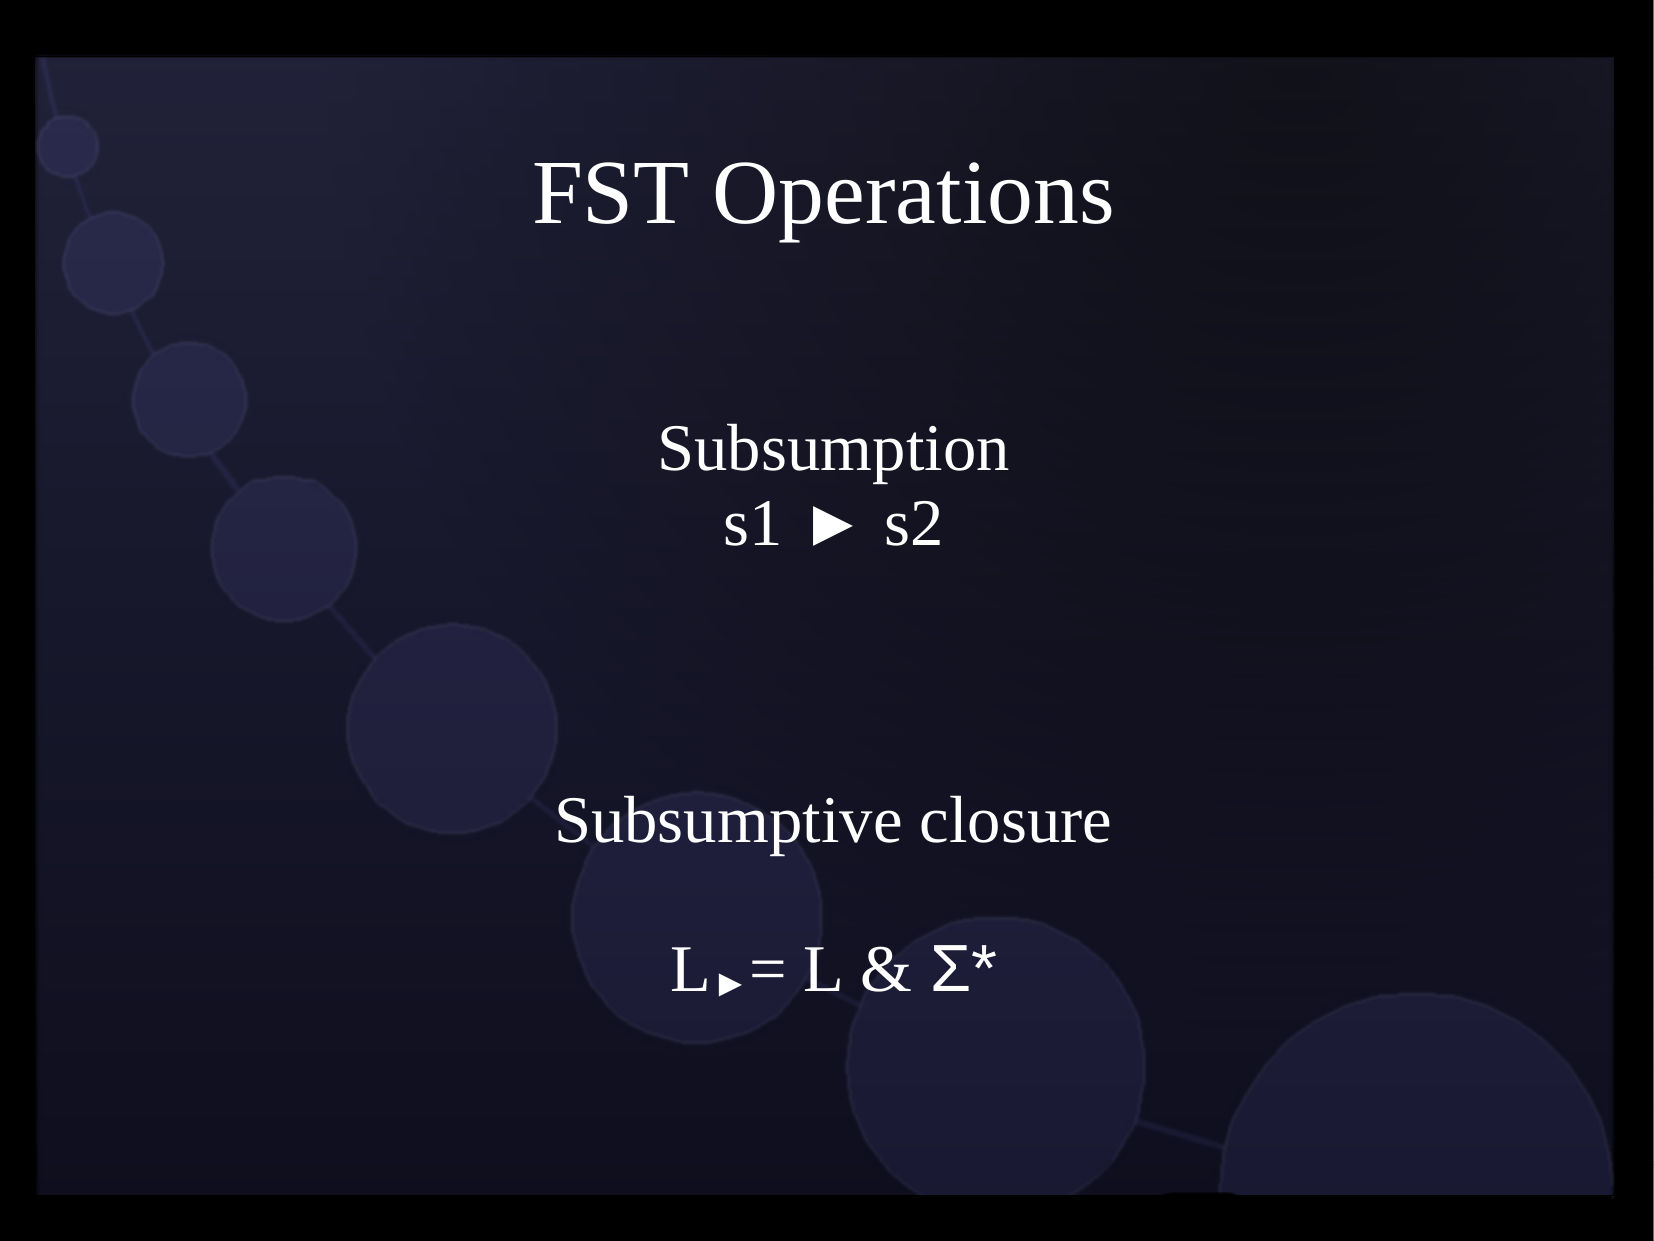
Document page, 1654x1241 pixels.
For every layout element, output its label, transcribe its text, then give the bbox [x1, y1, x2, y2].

subtitle Subsumption s1 ► s2 Subsumptive closure L►= L & Σ* [110, 309, 1523, 1108]
title FST Operations [118, 88, 1531, 296]
picture [0, 0, 1654, 1241]
